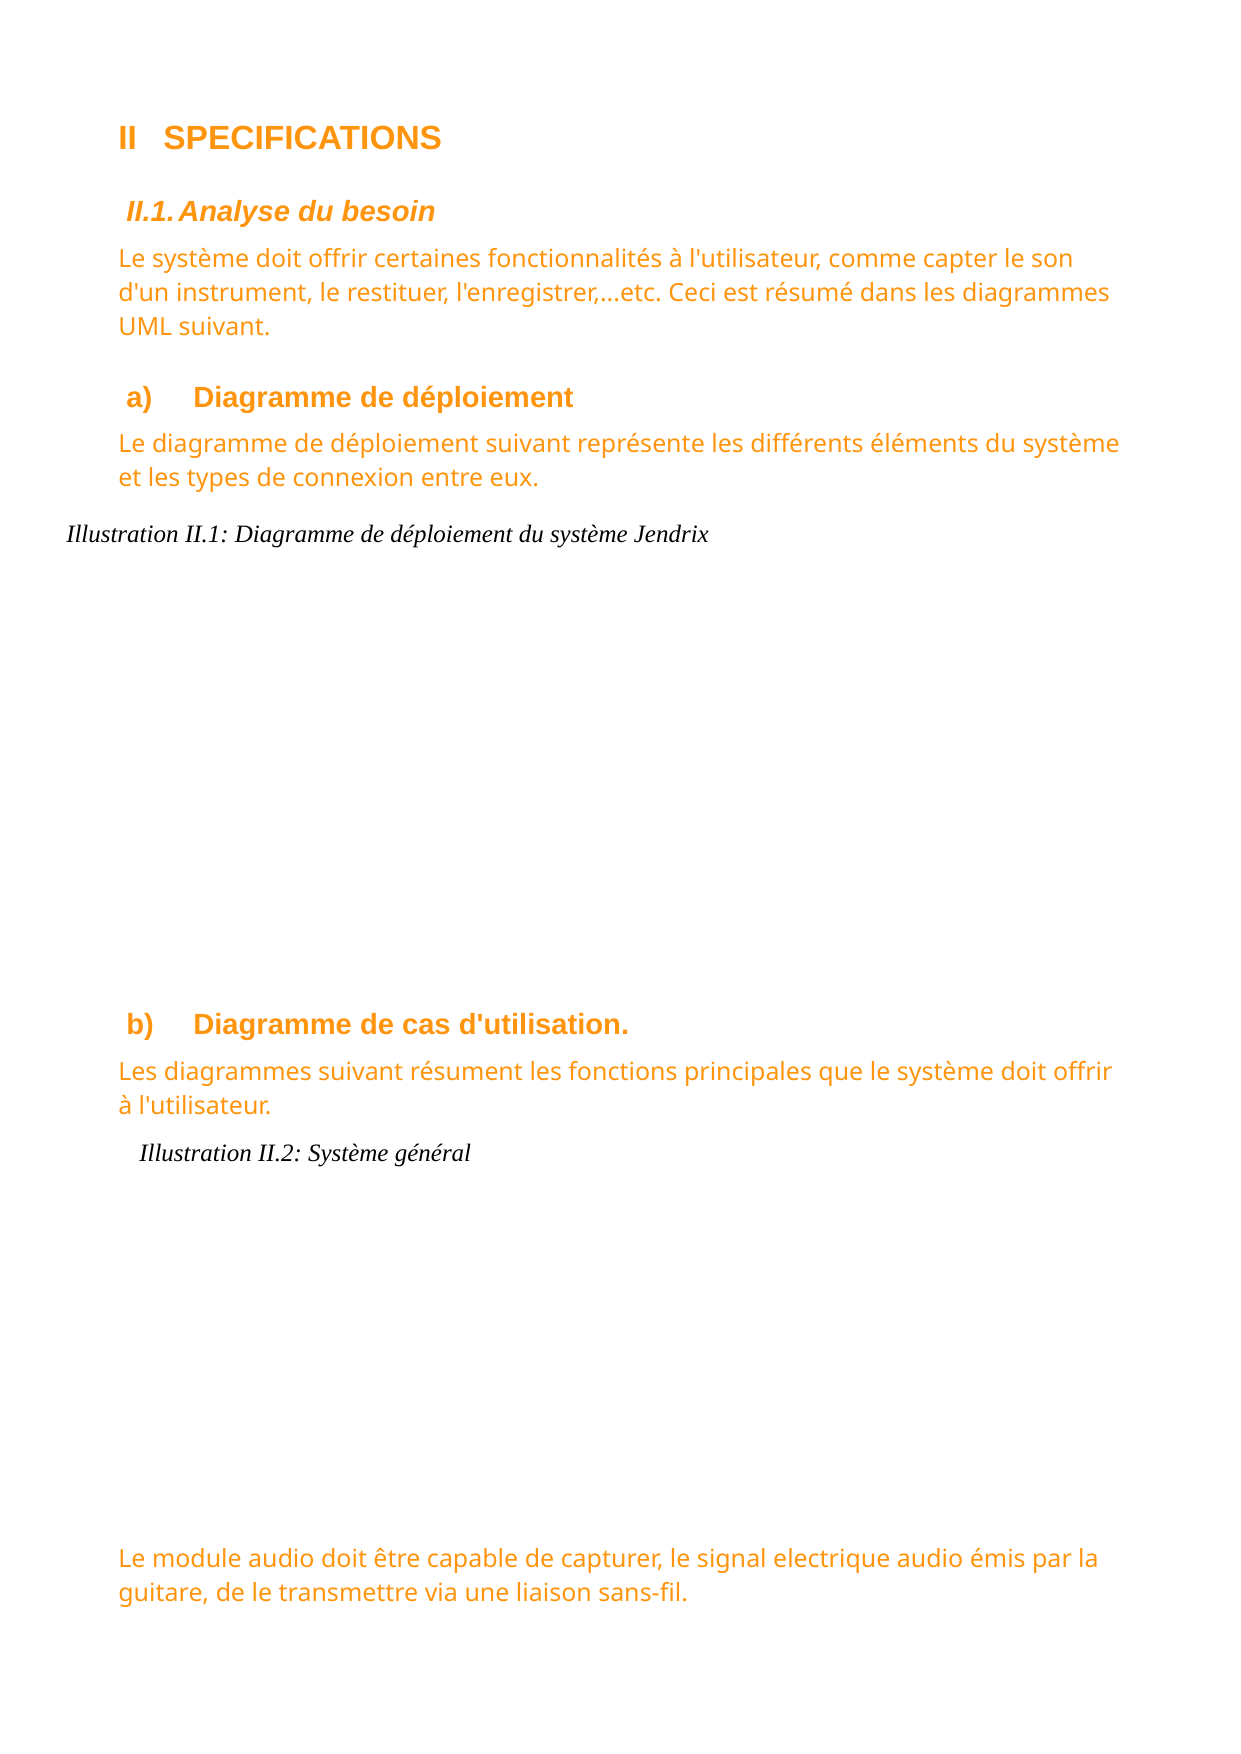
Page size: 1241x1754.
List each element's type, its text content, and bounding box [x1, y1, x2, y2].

text [139, 1167, 1033, 1541]
subtitle Diagramme de cas d'utilisation. [118, 1007, 1122, 1041]
subtitle SPECIFICATIONS [118, 118, 1122, 157]
text Les diagrammes suivant résument les fonctions principales que le système doit offrir à l'utilisateur. [118, 1053, 1122, 1122]
text Illustration II.2: Système général [139, 1138, 1033, 1167]
text Le module audio doit être capable de capturer, le signal electrique audio émis par la guitare, de le transmettre via une liaison sans-fil. [118, 1134, 1122, 1609]
text Le diagramme de déploiement suivant représente les différents éléments du système et les types de connexion entre eux. [118, 426, 1122, 494]
text [139, 1126, 1033, 1138]
text Le système doit offrir certaines fonctionnalités à l'utilisateur, comme capter le son d'un instrument, le restituer, l'enregistrer,...etc. Ceci est résumé dans les diagrammes UML suivant. [118, 240, 1122, 342]
text Illustration II.1: Diagramme de déploiement du système Jendrix [66, 519, 1174, 548]
subtitle Diagramme de déploiement [118, 380, 1122, 413]
subtitle Analyse du besoin [118, 194, 1122, 228]
